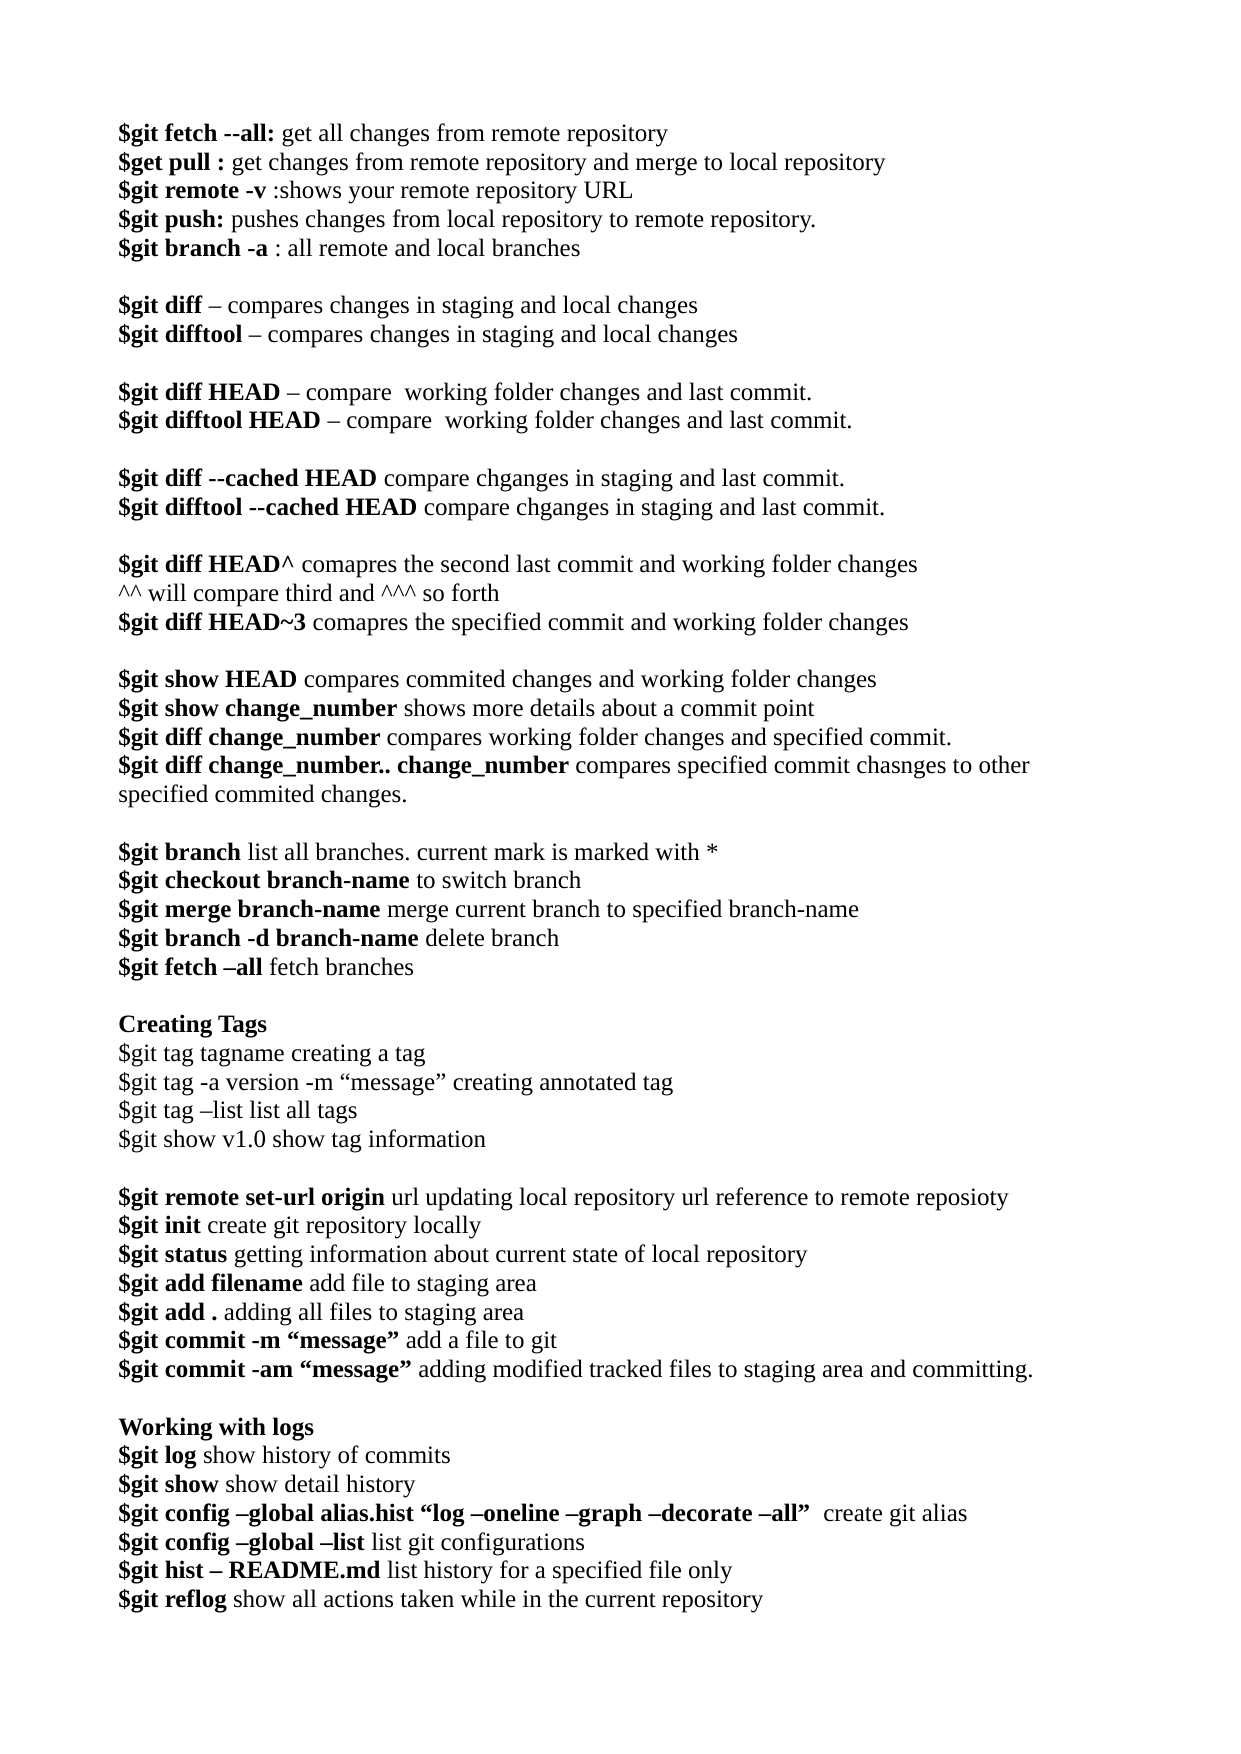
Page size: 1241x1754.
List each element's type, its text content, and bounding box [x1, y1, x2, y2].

text Creating Tags [118, 1009, 1122, 1038]
text $git show HEAD compares commited changes and working folder changes [118, 664, 1122, 693]
text $git diff --cached HEAD compare chganges in staging and last commit. [118, 463, 1122, 492]
text $git diff – compares changes in staging and local changes [118, 291, 1122, 319]
text $git diff change_number.. change_number compares specified commit chasnges to other specified commited changes. [118, 751, 1122, 808]
text $git diff HEAD – compare working folder changes and last commit. [118, 377, 1122, 406]
text $git config –global –list list git configurations [118, 1527, 1122, 1556]
text $git branch -a : all remote and local branches [118, 233, 1122, 262]
text $git branch -d branch-name delete branch [118, 923, 1122, 952]
text $git status getting information about current state of local repository [118, 1239, 1122, 1268]
text $git show v1.0 show tag information [118, 1124, 1122, 1153]
text $git hist – README.md list history for a specified file only [118, 1556, 1122, 1584]
text ^^ will compare third and ^^^ so forth [118, 578, 1122, 607]
text $git merge branch-name merge current branch to specified branch-name [118, 894, 1122, 923]
text $git diff change_number compares working folder changes and specified commit. [118, 722, 1122, 751]
text $git difftool – compares changes in staging and local changes [118, 319, 1122, 348]
text $git tag –list list all tags [118, 1096, 1122, 1124]
text $git difftool --cached HEAD compare chganges in staging and last commit. [118, 492, 1122, 521]
text $git diff HEAD~3 comapres the specified commit and working folder changes [118, 607, 1122, 636]
text $git add filename add file to staging area [118, 1268, 1122, 1297]
text $git checkout branch-name to switch branch [118, 866, 1122, 894]
text $git commit -m “message” add a file to git [118, 1326, 1122, 1354]
text $get pull : get changes from remote repository and merge to local repository [118, 147, 1122, 176]
text $git tag tagname creating a tag [118, 1038, 1122, 1067]
text Working with logs [118, 1412, 1122, 1441]
text $git remote set-url origin url updating local repository url reference to remote reposioty [118, 1182, 1122, 1211]
text $git diff HEAD^ comapres the second last commit and working folder changes [118, 549, 1122, 578]
text $git push: pushes changes from local repository to remote repository. [118, 204, 1122, 233]
text $git show show detail history [118, 1469, 1122, 1498]
text $git reflog show all actions taken while in the current repository [118, 1584, 1122, 1613]
text $git log show history of commits [118, 1441, 1122, 1469]
text $git tag -a version -m “message” creating annotated tag [118, 1067, 1122, 1096]
text $git difftool HEAD – compare working folder changes and last commit. [118, 406, 1122, 434]
text $git show change_number shows more details about a commit point [118, 693, 1122, 722]
text $git fetch --all: get all changes from remote repository [118, 118, 1122, 147]
text $git add . adding all files to staging area [118, 1297, 1122, 1326]
text $git init create git repository locally [118, 1211, 1122, 1239]
text $git config –global alias.hist “log –oneline –graph –decorate –all” create git alias [118, 1498, 1122, 1527]
text $git fetch –all fetch branches [118, 952, 1122, 981]
text $git branch list all branches. current mark is marked with * [118, 837, 1122, 866]
text $git remote -v :shows your remote repository URL [118, 176, 1122, 204]
text $git commit -am “message” adding modified tracked files to staging area and committing. [118, 1354, 1122, 1383]
